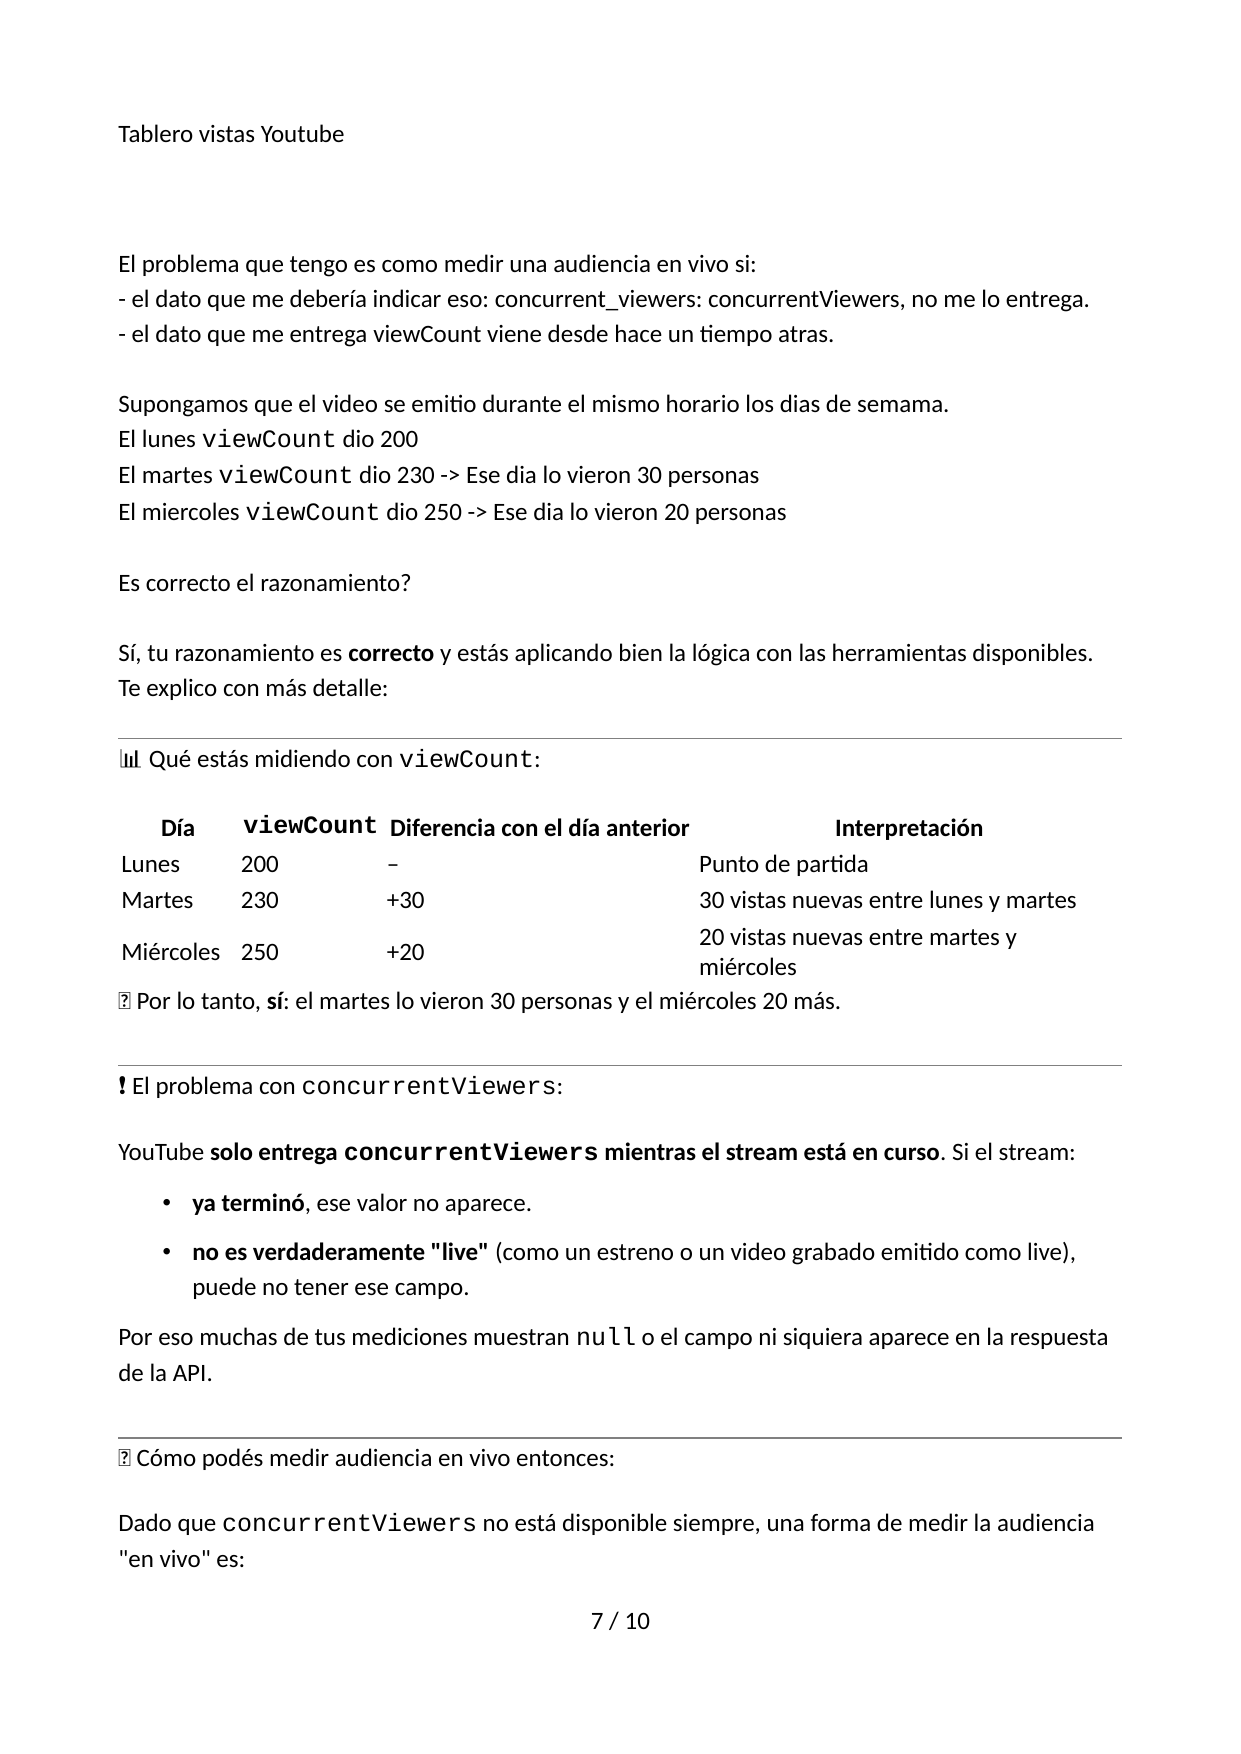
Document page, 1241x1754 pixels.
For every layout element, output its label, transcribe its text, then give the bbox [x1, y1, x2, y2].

table_cell Miércoles [118, 918, 238, 985]
text Dado que concurrentViewers no está disponible siempre, una forma de medir la audiencia "en vivo" es: [118, 1507, 1122, 1573]
text ✅ Por lo tanto, sí: el martes lo vieron 30 personas y el miércoles 20 más. [118, 985, 1122, 1015]
subtitle 📊 Qué estás midiendo con viewCount: [118, 743, 1122, 775]
table_cell Punto de partida [696, 845, 1122, 882]
text Supongamos que el video se emitio durante el mismo horario los dias de semama. [118, 388, 1122, 419]
table_header Diferencia con el día anterior [384, 809, 696, 845]
text [118, 178, 1122, 244]
table_cell 200 [238, 845, 384, 882]
table_cell 250 [238, 918, 384, 985]
text Es correcto el razonamiento? [118, 567, 1122, 598]
subtitle ❗ El problema con concurrentViewers: [118, 1070, 1122, 1102]
text Sí, tu razonamiento es correcto y estás aplicando bien la lógica con las herramientas disponibles. Te explico con más detalle: [118, 637, 1122, 703]
text El martes viewCount dio 230 -> Ese dia lo vieron 30 personas [118, 459, 1122, 491]
list no es verdaderamente "live" (como un estreno o un video grabado emitido como live), puede no tener ese campo. [162, 1236, 1122, 1302]
text El problema que tengo es como medir una audiencia en vivo si: - el dato que me debería indicar eso: concurrent_viewers: concurrentViewers, no me lo entrega. [118, 248, 1122, 314]
text El lunes viewCount dio 200 [118, 423, 1122, 455]
list ya terminó, ese valor no aparece. [162, 1187, 1122, 1217]
text YouTube solo entrega concurrentViewers mientras el stream está en curso. Si el stream: [118, 1136, 1122, 1167]
table_cell Martes [118, 882, 238, 918]
table_cell 230 [238, 882, 384, 918]
table_cell Lunes [118, 845, 238, 882]
text Por eso muchas de tus mediciones muestran null o el campo ni siquiera aparece en la respuesta de la API. [118, 1321, 1122, 1388]
table_cell +30 [384, 882, 696, 918]
table_cell 20 vistas nuevas entre martes y miércoles [696, 918, 1122, 985]
table_header Interpretación [696, 809, 1122, 845]
table_header Día [118, 809, 238, 845]
table_header viewCount [238, 809, 384, 845]
text - el dato que me entrega viewCount viene desde hace un tiempo atras. [118, 318, 1122, 349]
table_cell +20 [384, 918, 696, 985]
text El miercoles viewCount dio 250 -> Ese dia lo vieron 20 personas [118, 496, 1122, 528]
table_cell 30 vistas nuevas entre lunes y martes [696, 882, 1122, 918]
subtitle ✅ Cómo podés medir audiencia en vivo entonces: [118, 1442, 1122, 1473]
table_cell – [384, 845, 696, 882]
